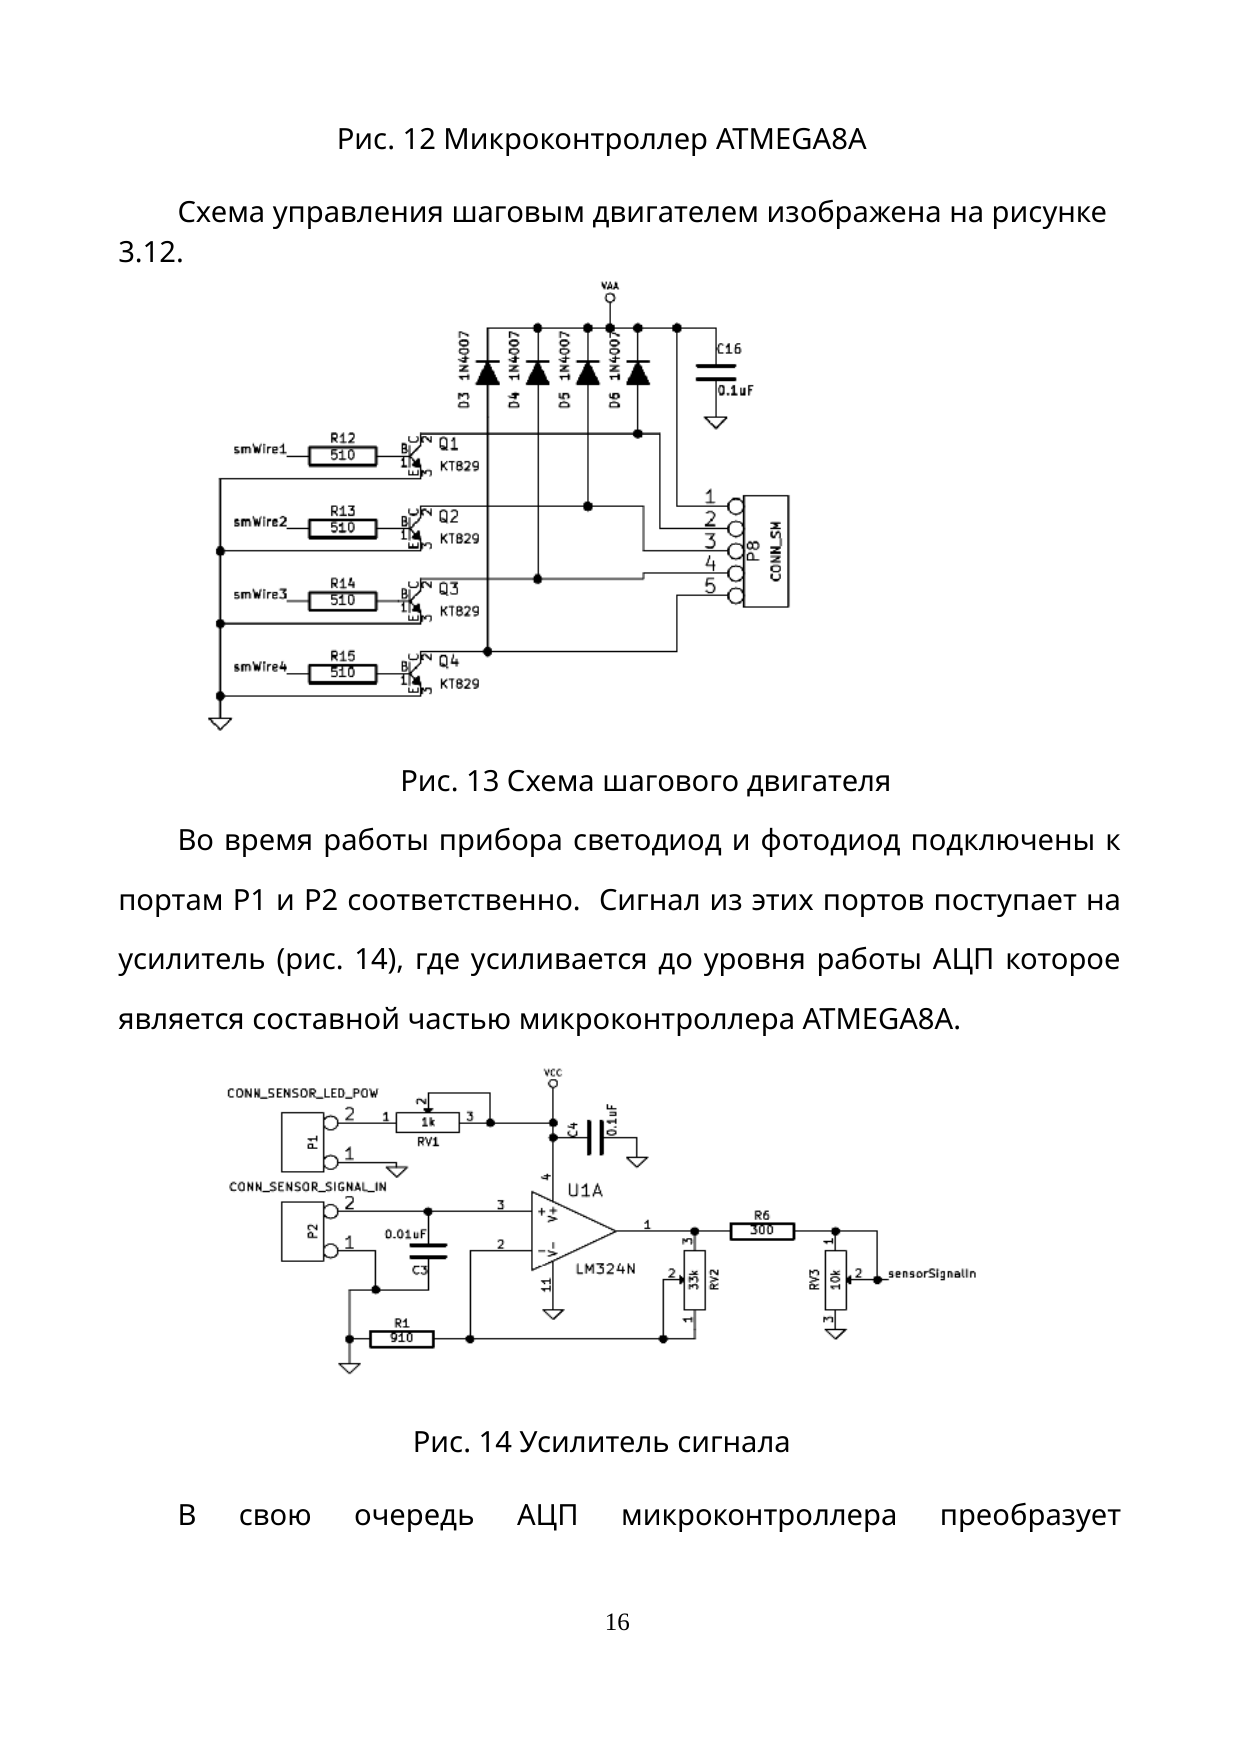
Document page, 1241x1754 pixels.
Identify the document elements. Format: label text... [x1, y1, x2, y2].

picture [177, 270, 811, 744]
table_header [107, 1058, 210, 1421]
text Схема управления шаговым двигателем изображена на рисунке 3.12. [118, 191, 1122, 271]
list Во время работы прибора светодиод и фотодиод подключены к портам P1 и P2 соответственно. Сигнал из этих портов поступает на усилитель (рис. 14), где усиливается до уровня работы АЦП которое является составной частью микроконтроллера ATMEGA8A. [118, 819, 1122, 1038]
table_header [1001, 1058, 1104, 1421]
table_cell Рис. 14 Усилитель сигнала [107, 1421, 1104, 1461]
text В свою очередь АЦП микроконтроллера преобразует [118, 1494, 1122, 1534]
text Рис. 13 Схема шагового двигателя [118, 760, 1122, 800]
table_cell Рис. 12 Микроконтроллер ATMEGA8A [107, 118, 1104, 158]
